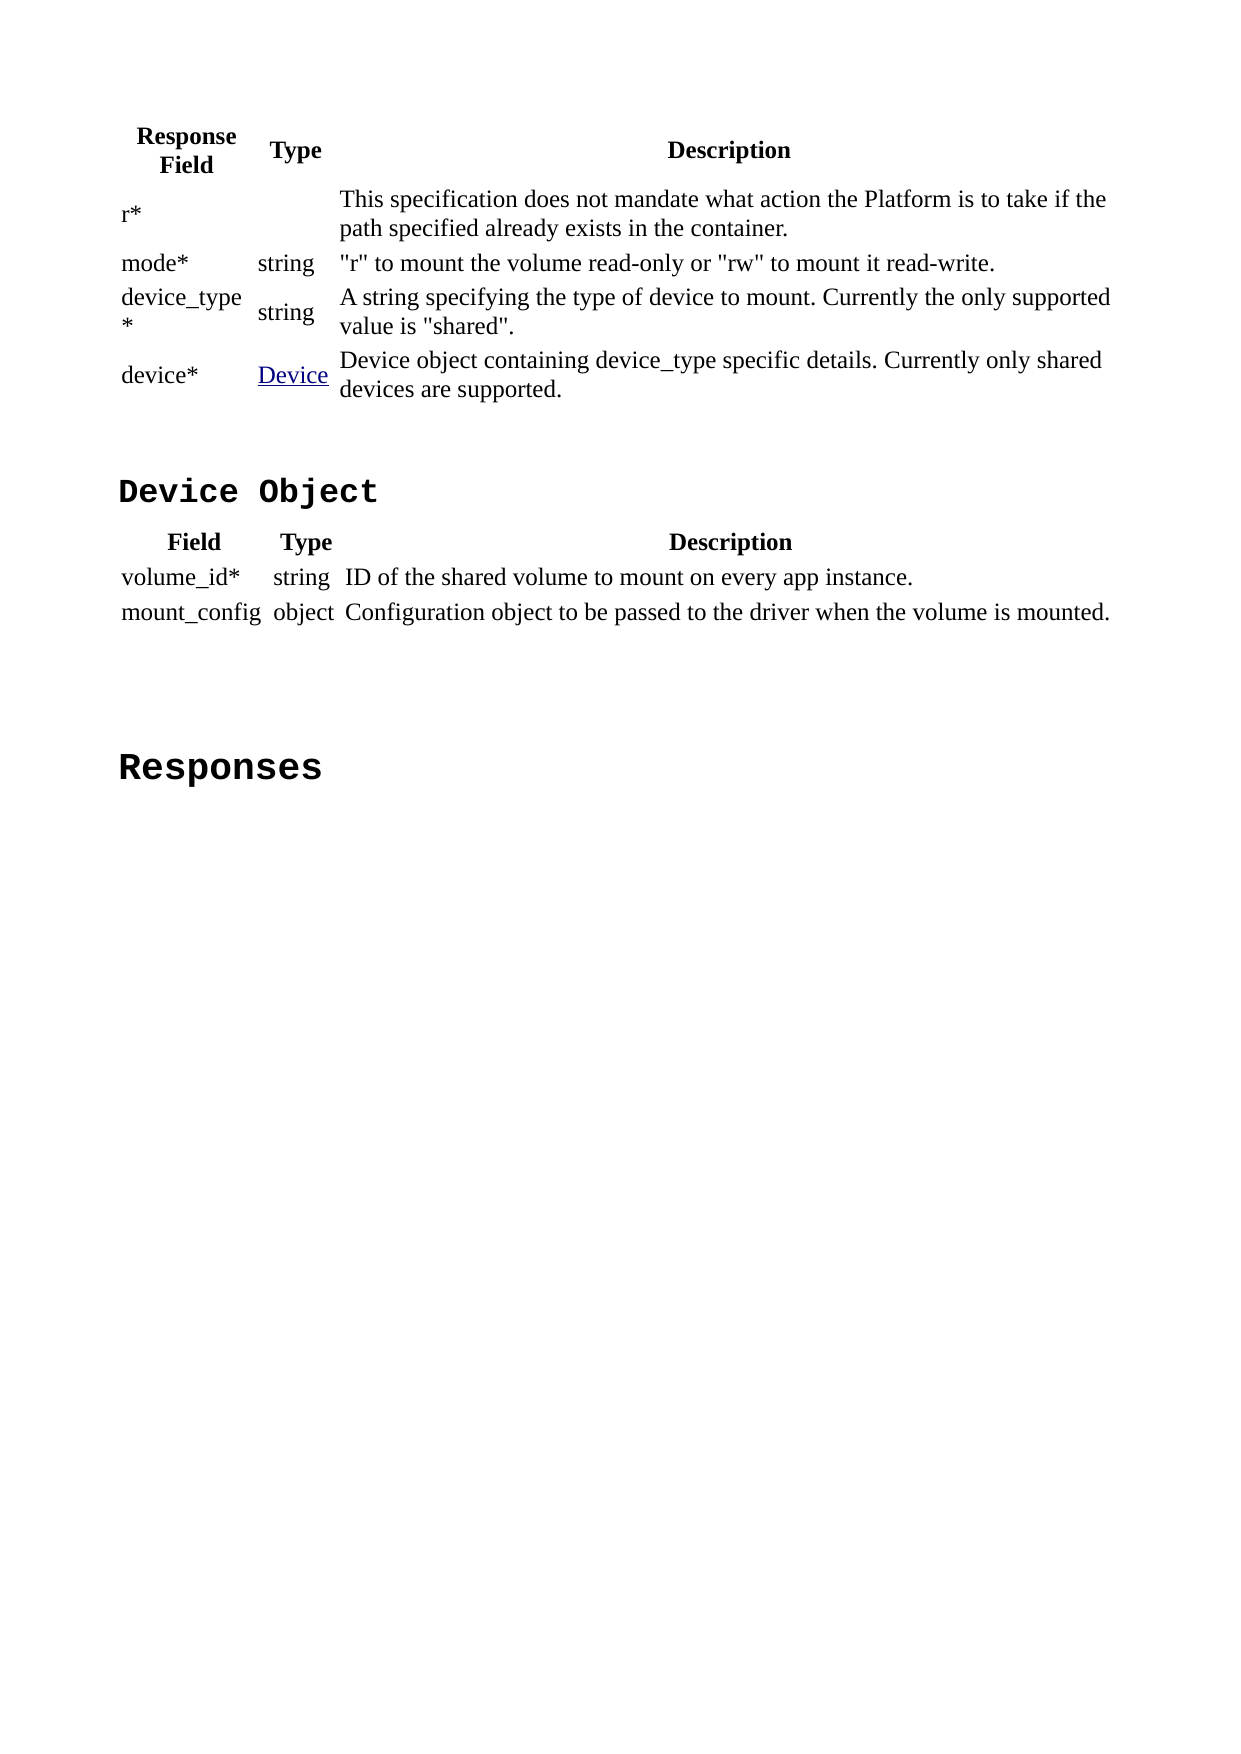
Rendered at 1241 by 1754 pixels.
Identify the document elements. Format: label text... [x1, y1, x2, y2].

table_cell mode* [118, 245, 255, 279]
table_cell Configuration object to be passed to the driver when the volume is mounted. [342, 594, 1119, 628]
table_cell "r" to mount the volume read-only or "rw" to mount it read-write. [336, 245, 1122, 279]
table_header Description [342, 525, 1119, 559]
table_cell r* [118, 181, 255, 245]
table_cell Device [255, 343, 336, 406]
table_cell [255, 181, 336, 245]
table_cell A string specifying the type of device to mount. Currently the only supported value is "shared". [336, 279, 1122, 343]
table_header Description [336, 118, 1122, 181]
table_cell string [255, 245, 336, 279]
table_cell volume_id* [118, 559, 270, 594]
table_cell string [270, 559, 342, 594]
table_cell device_type* [118, 279, 255, 343]
table_cell Device object containing device_type specific details. Currently only shared devices are supported. [336, 343, 1122, 406]
table_header Response Field [118, 118, 255, 181]
table_cell mount_config [118, 594, 270, 628]
table_cell string [255, 279, 336, 343]
table_header Type [255, 118, 336, 181]
subtitle Responses [118, 748, 1122, 791]
table_cell This specification does not mandate what action the Platform is to take if the path specified already exists in the container. [336, 181, 1122, 245]
subtitle Device Object [118, 474, 1122, 512]
table_cell ID of the shared volume to mount on every app instance. [342, 559, 1119, 594]
table_header Field [118, 525, 270, 559]
table_cell object [270, 594, 342, 628]
table_header Type [270, 525, 342, 559]
table_cell device* [118, 343, 255, 406]
